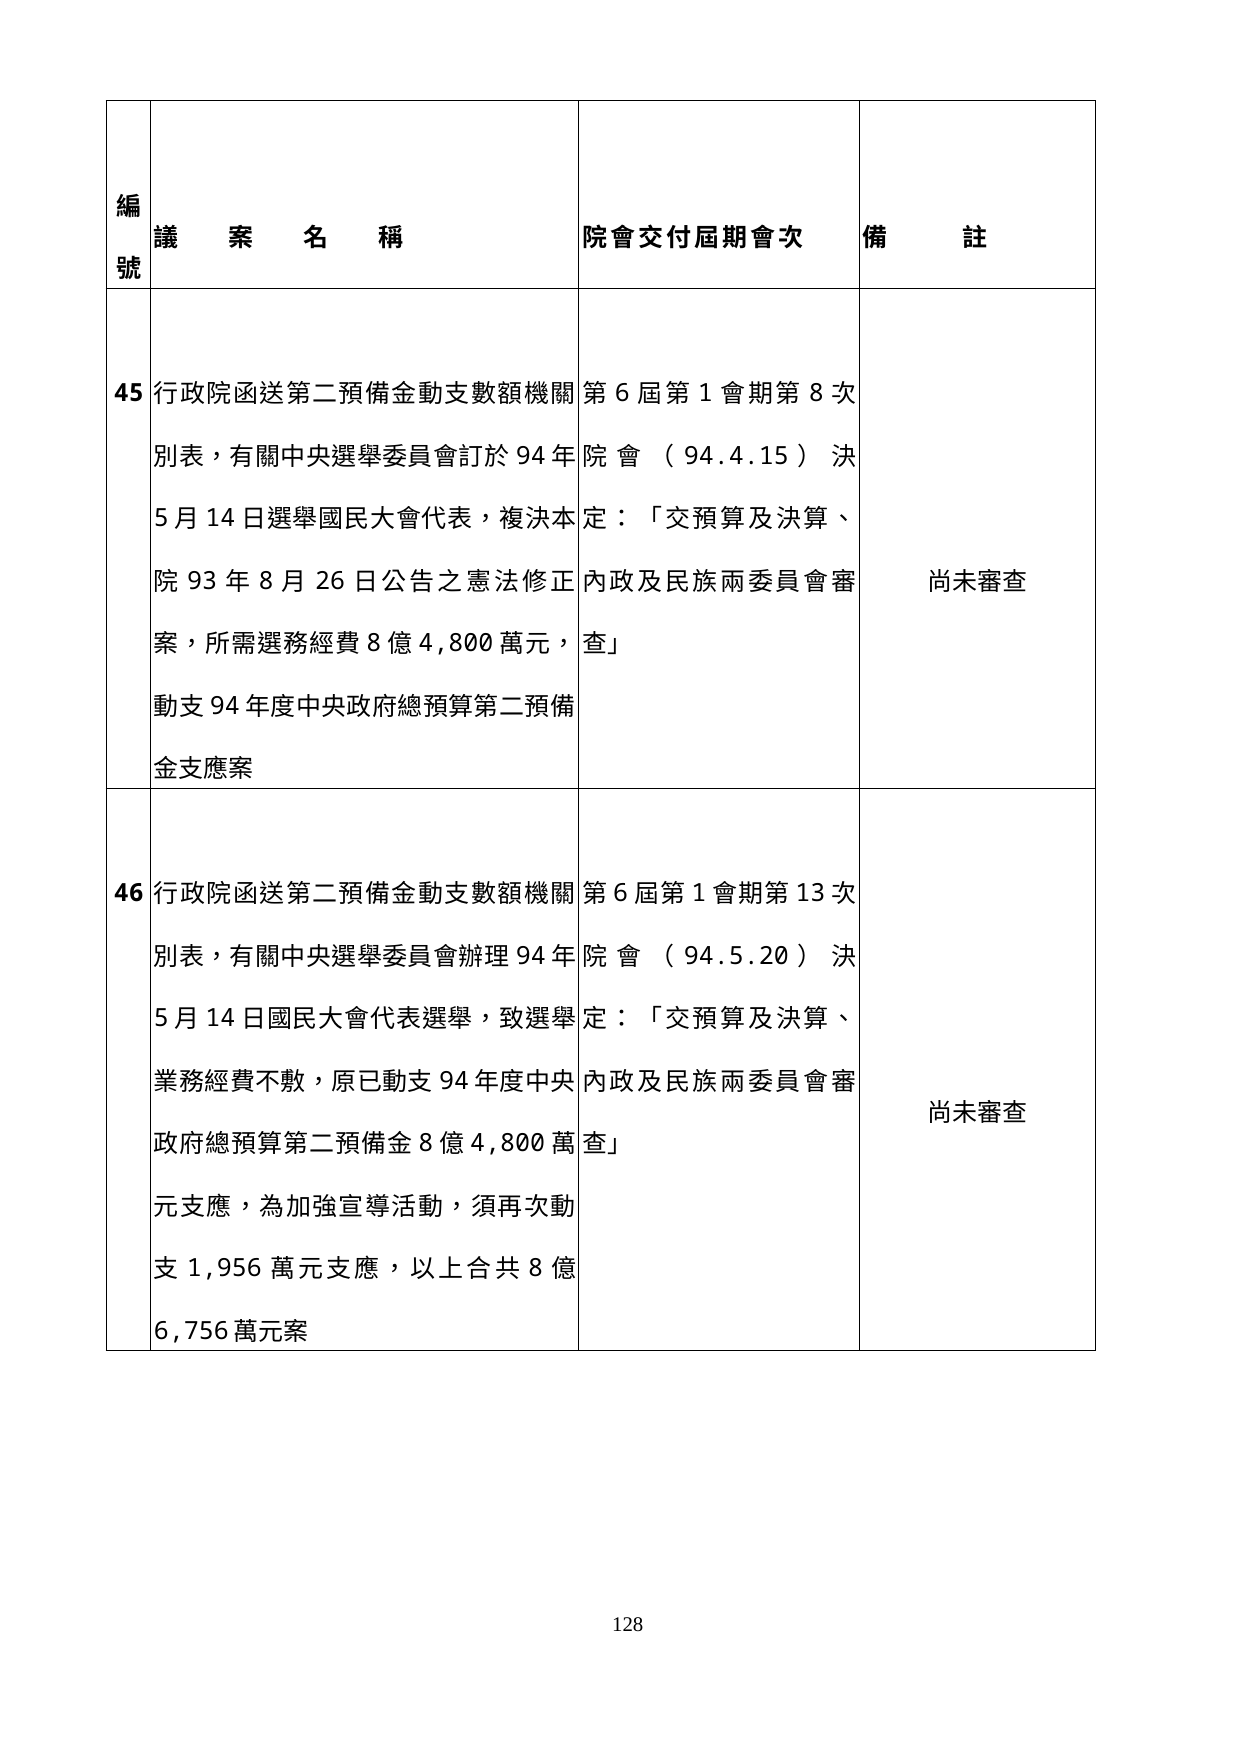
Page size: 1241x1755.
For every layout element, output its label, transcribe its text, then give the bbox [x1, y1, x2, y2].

table_cell 行政院函送第二預備金動支數額機關別表，有關中央選舉委員會訂於94年5月14日選舉國民大會代表，複決本院93年8月26日公告之憲法修正案，所需選務經費8億4,800萬元，動支94年度中央政府總預算第二預備金支應案 [151, 289, 578, 788]
table_header 院會交付屆期會次 [579, 101, 859, 288]
table_cell 第6屆第1會期第13次院會（94.5.20）決定：「交預算及決算、內政及民族兩委員會審查」 [579, 789, 859, 1350]
table_header 編號 [107, 101, 150, 288]
table_cell 尚未審查 [860, 289, 1095, 788]
table_cell 第6屆第1會期第8次院會（94.4.15）決定：「交預算及決算、內政及民族兩委員會審查」 [579, 289, 859, 788]
table_cell [107, 789, 150, 1350]
table_cell 尚未審查 [860, 789, 1095, 1350]
table_header 備 註 [860, 101, 1095, 288]
table_cell 行政院函送第二預備金動支數額機關別表，有關中央選舉委員會辦理94年5月14日國民大會代表選舉，致選舉業務經費不敷，原已動支94年度中央政府總預算第二預備金8億4,800萬元支應，為加強宣導活動，須再次動支1,956萬元支應，以上合共8億6,756萬元案 [151, 789, 578, 1350]
table_cell [107, 289, 150, 788]
table_header 議 案 名 稱 [151, 101, 578, 288]
